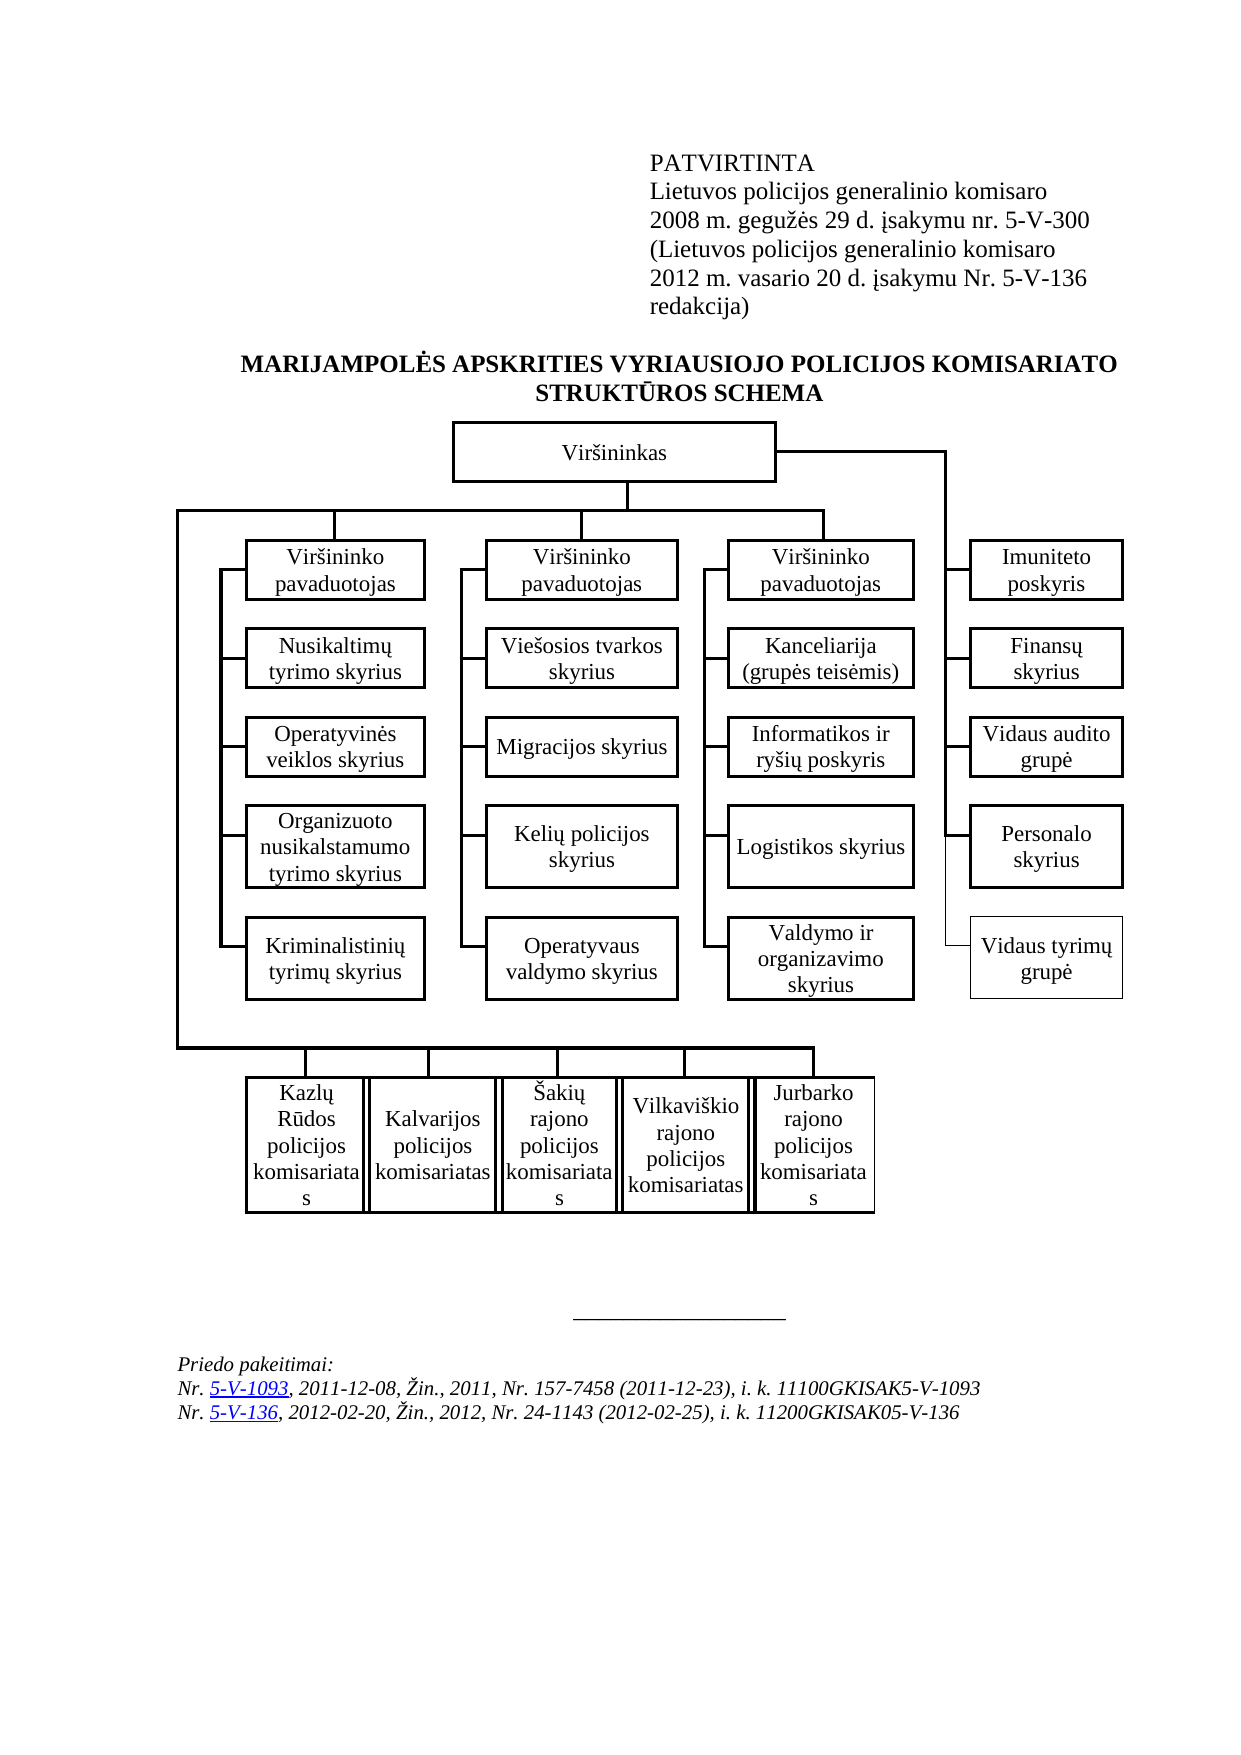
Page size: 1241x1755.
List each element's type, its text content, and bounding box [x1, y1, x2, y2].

text _________________ [177, 1294, 1181, 1323]
table_cell [246, 601, 424, 627]
table_cell [223, 886, 246, 916]
table_cell [463, 686, 486, 716]
table_cell [913, 453, 944, 480]
table_cell [179, 716, 219, 745]
table_cell [913, 509, 944, 539]
table_cell [179, 745, 219, 774]
table_cell [246, 512, 333, 539]
table_cell Personalo skyrius [972, 807, 1121, 886]
table_cell [246, 889, 424, 916]
table_cell Nusikaltimų tyrimo skyrius [248, 630, 423, 686]
table_cell [706, 660, 727, 686]
table_cell [463, 627, 485, 657]
table_cell [424, 512, 486, 539]
table_cell Organizuoto nusikalstamumo tyrimo skyrius [248, 807, 423, 886]
table_cell [677, 886, 703, 916]
table_header [971, 421, 1122, 450]
table_cell [677, 512, 728, 539]
table_cell [307, 1050, 367, 1076]
table_cell [679, 568, 703, 598]
table_cell [426, 716, 460, 745]
table_cell [706, 716, 727, 745]
table_cell Vilkaviškio rajono policijos komisariatas [624, 1079, 747, 1211]
table_cell [677, 998, 1122, 1027]
table_cell [336, 512, 424, 539]
table_cell [815, 1046, 875, 1076]
table_cell [223, 571, 245, 598]
table_cell Šakių rajono policijos komisariatas [504, 1079, 615, 1211]
table_cell [913, 775, 944, 804]
table_cell [221, 539, 245, 568]
table_cell [426, 834, 460, 886]
table_cell Viršininko pavaduotojas [248, 542, 423, 598]
table_cell [179, 657, 219, 686]
table_cell [971, 601, 1122, 627]
table_cell [677, 775, 703, 804]
table_cell [679, 745, 703, 774]
table_cell [179, 886, 219, 916]
table_cell Informatikos ir ryšių poskyris [730, 719, 912, 774]
table_cell [706, 571, 727, 598]
table_cell [463, 748, 485, 774]
text 2008 m. gegužės 29 d. įsakymu nr. 5-V-300 [649, 205, 1181, 234]
table_cell [499, 1050, 556, 1076]
table_cell Viršininko pavaduotojas [730, 542, 912, 598]
table_cell [947, 450, 971, 480]
table_cell [677, 686, 703, 716]
table_cell [913, 480, 944, 509]
table_cell [179, 834, 219, 886]
table_cell [179, 945, 221, 998]
table_cell Kalvarijos policijos komisariatas [371, 1079, 494, 1211]
table_header [177, 421, 452, 450]
table_cell [463, 660, 485, 686]
table_cell [461, 539, 485, 568]
text Priedo pakeitimai: [177, 1352, 1181, 1376]
table_cell [426, 627, 460, 657]
table_cell [453, 1027, 486, 1046]
table_cell [706, 804, 727, 833]
table_cell [629, 483, 677, 509]
table_cell [947, 598, 971, 627]
table_cell [947, 716, 969, 745]
table_cell [179, 775, 219, 804]
table_cell [223, 775, 246, 804]
table_cell Finansų skyrius [972, 630, 1121, 686]
table_cell [677, 598, 703, 627]
table_cell [679, 716, 703, 745]
table_cell [179, 686, 219, 716]
table_cell [728, 778, 913, 804]
table_cell [177, 1076, 221, 1211]
table_cell [223, 748, 245, 774]
table_cell [367, 1050, 427, 1076]
table_cell Valdymo ir organizavimo skyrius [730, 919, 912, 998]
table_cell [177, 480, 453, 509]
table_cell [706, 886, 728, 916]
table_cell [223, 686, 246, 716]
table_cell [679, 916, 703, 945]
table_cell [706, 916, 727, 945]
table_cell [430, 1050, 499, 1076]
table_cell [559, 1050, 619, 1076]
table_cell [486, 512, 580, 539]
table_cell [424, 775, 460, 804]
table_cell Viršininko pavaduotojas [488, 542, 676, 598]
table_cell [915, 916, 945, 945]
table_cell [486, 1027, 677, 1046]
table_cell [426, 804, 460, 833]
table_cell [913, 886, 945, 916]
table_cell [486, 689, 677, 716]
table_cell [424, 598, 460, 627]
table_cell [426, 568, 460, 598]
table_cell Kelių policijos skyrius [488, 807, 676, 886]
table_cell [947, 686, 971, 716]
table_cell [426, 539, 461, 568]
table_cell [777, 453, 913, 480]
table_cell [946, 886, 971, 916]
table_cell [426, 916, 460, 945]
table_cell [913, 598, 944, 627]
table_cell [706, 598, 728, 627]
table_cell [223, 716, 245, 745]
table_cell [971, 480, 1122, 509]
table_cell [463, 571, 485, 598]
table_cell [706, 627, 727, 657]
table_cell [486, 889, 677, 916]
table_cell Kriminalistinių tyrimų skyrius [248, 919, 423, 998]
table_cell [775, 480, 913, 509]
table_cell [875, 1076, 1122, 1211]
table_header Viršininkas [455, 424, 774, 480]
table_cell [453, 483, 626, 509]
table_cell [486, 778, 677, 804]
table_cell [223, 804, 245, 833]
table_cell [179, 998, 221, 1027]
table_cell [915, 627, 944, 657]
table_cell [915, 945, 970, 998]
table_cell [221, 948, 245, 998]
table_cell Vidaus audito grupė [972, 719, 1121, 774]
table_cell [223, 916, 245, 945]
table_cell [752, 1050, 812, 1076]
table_cell [915, 539, 944, 568]
table_cell [679, 804, 703, 833]
table_cell [947, 660, 969, 686]
table_cell [915, 657, 944, 686]
table_cell [424, 886, 460, 916]
table_cell [223, 660, 245, 686]
text Nr. 5-V-1093, 2011-12-08, Žin., 2011, Nr. 157-7458 (2011-12-23), i. k. 11100GKISAK5-V-1093 [177, 1376, 1181, 1400]
table_cell [728, 512, 822, 539]
table_cell [706, 775, 728, 804]
table_cell [947, 748, 969, 774]
table_cell [947, 775, 971, 804]
table_cell [679, 627, 703, 657]
table_cell [686, 1050, 752, 1076]
table_cell [706, 837, 727, 886]
table_cell [179, 627, 219, 657]
table_cell [221, 998, 461, 1027]
table_cell Jurbarko rajono policijos komisariatas [757, 1079, 874, 1211]
table_cell [463, 837, 485, 886]
table_cell [223, 598, 246, 627]
text PATVIRTINTA [649, 148, 1181, 176]
table_cell [221, 1076, 245, 1211]
table_cell [426, 657, 460, 686]
table_cell [971, 889, 1122, 916]
table_cell [223, 627, 245, 657]
table_cell [946, 916, 970, 945]
table_cell [728, 689, 913, 716]
text 2012 m. vasario 20 d. įsakymu Nr. 5-V-136 [649, 263, 1181, 291]
table_cell [179, 1027, 221, 1046]
table_cell [728, 601, 913, 627]
text (Lietuvos policijos generalinio komisaro [649, 234, 1181, 263]
table_cell [463, 598, 486, 627]
table_cell [913, 686, 944, 716]
table_cell [177, 1050, 246, 1076]
table_cell Logistikos skyrius [730, 807, 912, 886]
table_cell Imuniteto poskyris [972, 542, 1121, 598]
table_cell [677, 483, 775, 509]
table_cell [947, 509, 971, 539]
table_cell Kazlų Rūdos policijos komisariatas [248, 1079, 362, 1211]
table_cell [461, 998, 486, 1027]
table_cell [705, 539, 727, 568]
table_cell [179, 568, 219, 598]
table_cell [679, 657, 703, 686]
table_cell [971, 509, 1122, 539]
table_cell Operatyvinės veiklos skyrius [248, 719, 423, 774]
table_cell [728, 889, 913, 916]
table_cell [583, 512, 677, 539]
table_cell [463, 775, 486, 804]
table_cell [179, 916, 219, 945]
table_cell [486, 601, 677, 627]
table_cell [946, 837, 969, 886]
table_cell Operatyvaus valdymo skyrius [488, 919, 676, 998]
table_cell Migracijos skyrius [488, 719, 676, 774]
table_cell [463, 716, 485, 745]
table_cell [825, 509, 913, 539]
table_cell [246, 1050, 304, 1076]
table_cell [679, 539, 705, 568]
table_cell [179, 598, 219, 627]
table_cell [177, 450, 452, 480]
table_cell [706, 748, 727, 774]
text MARIJAMPOLĖS APSKRITIES VYRIAUSIOJO POLICIJOS KOMISARIATO STRUKTŪROS SCHEMA [177, 349, 1181, 406]
table_header [777, 421, 913, 450]
table_cell [463, 886, 486, 916]
table_cell [679, 945, 705, 998]
table_header [913, 421, 945, 450]
table_cell [223, 837, 245, 886]
table_header [945, 421, 971, 450]
table_cell [246, 689, 424, 716]
table_cell [486, 1001, 677, 1027]
table_cell [424, 686, 460, 716]
table_cell [619, 1050, 683, 1076]
table_cell [463, 804, 485, 833]
table_cell [915, 745, 944, 774]
table_cell Kanceliarija (grupės teisėmis) [730, 630, 912, 686]
table_cell [971, 778, 1122, 804]
table_cell [179, 804, 219, 833]
table_cell Vidaus tyrimų grupė [971, 917, 1122, 998]
table_cell [179, 512, 246, 539]
table_cell [947, 804, 969, 833]
table_cell [947, 571, 969, 598]
table_cell [463, 916, 485, 945]
table_cell [937, 1046, 1002, 1076]
table_cell [915, 716, 944, 745]
table_cell [179, 539, 221, 568]
table_cell [679, 834, 703, 886]
table_cell [947, 627, 969, 657]
table_cell Viešosios tvarkos skyrius [488, 630, 676, 686]
table_cell [426, 945, 461, 998]
table_cell [875, 1046, 937, 1076]
table_cell [221, 1027, 453, 1046]
table_cell [705, 948, 727, 998]
table_cell [915, 834, 945, 886]
table_cell [1061, 1046, 1122, 1076]
table_cell [706, 686, 728, 716]
table_cell [947, 539, 969, 568]
table_cell [426, 745, 460, 774]
table_cell [1002, 1046, 1061, 1076]
text Lietuvos policijos generalinio komisaro [649, 176, 1181, 205]
text redakcija) [649, 291, 1181, 320]
table_cell [915, 568, 944, 598]
table_cell [246, 778, 424, 804]
table_cell [947, 480, 971, 509]
table_cell [971, 450, 1122, 480]
table_cell [971, 689, 1122, 716]
table_cell [461, 948, 485, 998]
table_cell [915, 804, 944, 833]
text Nr. 5-V-136, 2012-02-20, Žin., 2012, Nr. 24-1143 (2012-02-25), i. k. 11200GKISAK05-V-136 [177, 1400, 1181, 1424]
table_cell [677, 1027, 1122, 1046]
